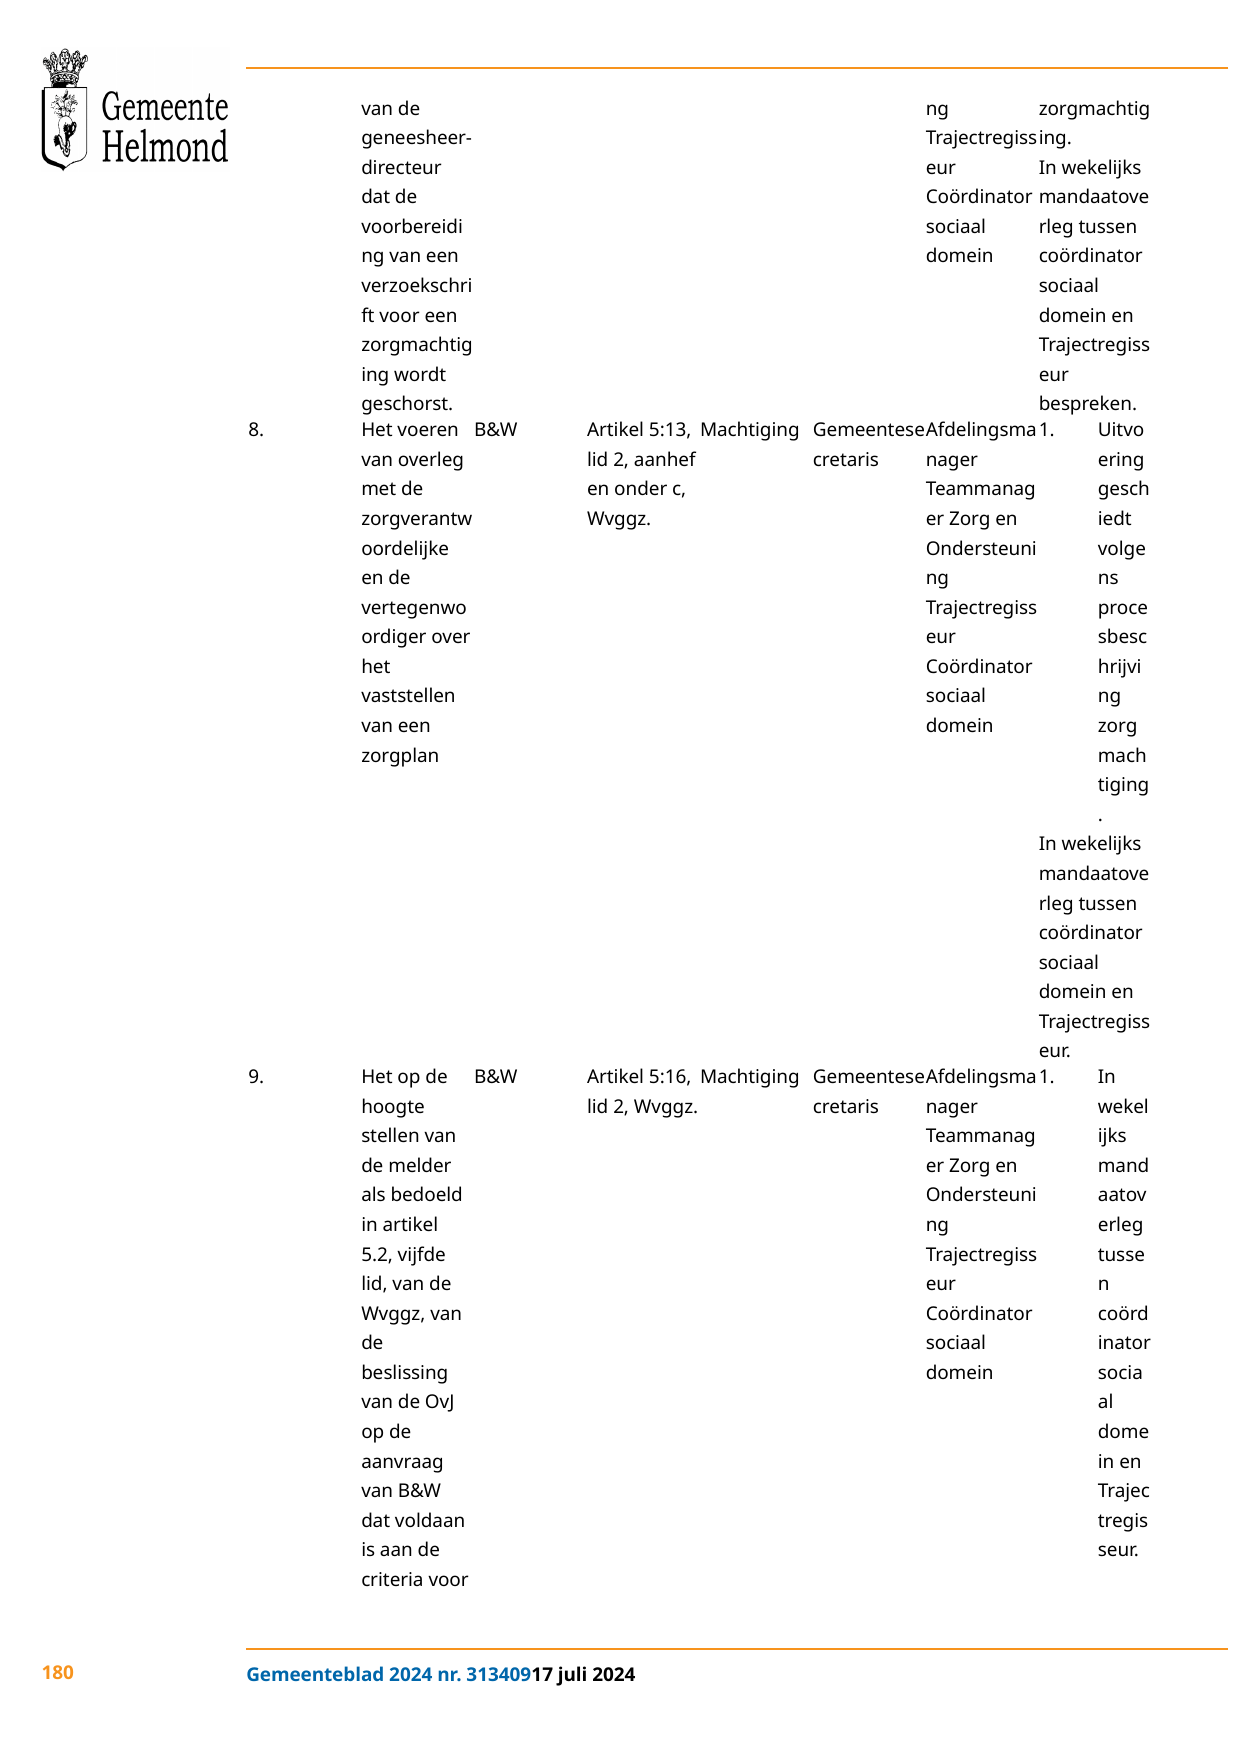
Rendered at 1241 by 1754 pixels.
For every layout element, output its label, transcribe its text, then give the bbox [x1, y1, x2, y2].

table_cell [700, 95, 813, 416]
table_cell 8. [248, 416, 361, 1063]
table_cell In wekelijks mandaatoverleg tussen coördinator sociaal domein en Trajectregisseur. [1039, 1063, 1152, 1592]
table_cell van de geneesheer-directeur dat de voorbereiding van een verzoekschrift voor een zorgmachtiging wordt geschorst. [361, 95, 474, 416]
table_cell B&W [474, 1063, 587, 1592]
table_cell Gemeentesecretaris [813, 1063, 926, 1592]
table_cell 9. [248, 1063, 361, 1592]
table_cell Het voeren van overleg met de zorgverantwoordelijke en de vertegenwoordiger over het vaststellen van een zorgplan [361, 416, 474, 1063]
table_cell [474, 95, 587, 416]
table_cell Uitvoering geschiedt volgens procesbeschrijving zorgmachtiging. In wekelijks mandaatoverleg tussen coördinator sociaal domein en Trajectregisseur. [1039, 416, 1152, 1063]
table_cell Machtiging [700, 1063, 813, 1592]
table_cell Afdelingsmanager Teammanager Zorg en Ondersteuning Trajectregisseur Coördinator sociaal domein [926, 416, 1038, 1063]
table_cell Afdelingsmanager Teammanager Zorg en Ondersteuning Trajectregisseur Coördinator sociaal domein [926, 1063, 1038, 1592]
table_cell Artikel 5:13, lid 2, aanhef en onder c, Wvggz. [587, 416, 700, 1063]
table_cell Gemeentesecretaris [813, 416, 926, 1063]
table_cell B&W [474, 416, 587, 1063]
table_cell ng Trajectregisseur Coördinator sociaal domein [926, 95, 1038, 416]
table_cell Het op de hoogte stellen van de melder als bedoeld in artikel 5.2, vijfde lid, van de Wvggz, van de beslissing van de OvJ op de aanvraag van B&W dat voldaan is aan de criteria voor [361, 1063, 474, 1592]
table_cell zorgmachtiging. In wekelijks mandaatoverleg tussen coördinator sociaal domein en Trajectregisseur bespreken. [1039, 95, 1152, 416]
table_cell [248, 95, 361, 416]
table_cell Artikel 5:16, lid 2, Wvggz. [587, 1063, 700, 1592]
table_cell Machtiging [700, 416, 813, 1063]
table_cell [813, 95, 926, 416]
picture [41, 47, 231, 172]
table_cell [587, 95, 700, 416]
